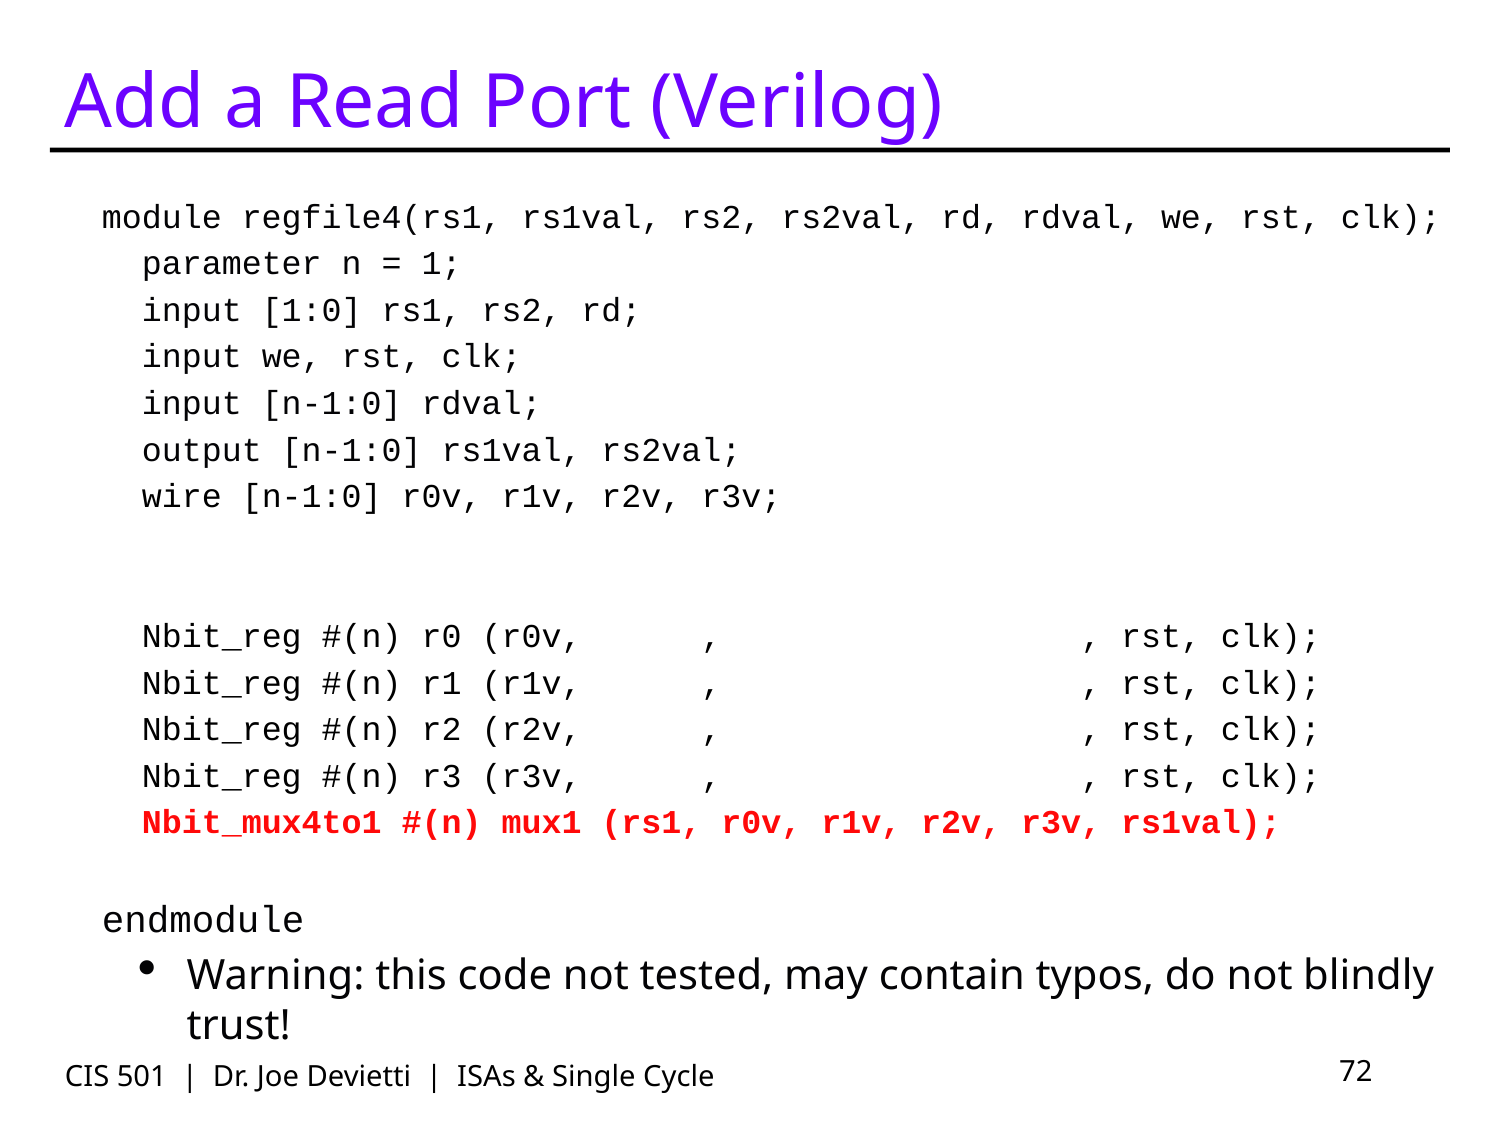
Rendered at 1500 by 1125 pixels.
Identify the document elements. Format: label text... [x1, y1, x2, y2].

text_box CIS 501 | Dr. Joe Devietti | ISAs & Single Cycle [49, 1049, 988, 1100]
text_box [1074, 1049, 1388, 1100]
text_box module regfile4(rs1, rs1val, rs2, rs2val, rd, rdval, we, rst, clk); parameter n = 1; input [1:0] rs1, rs2, rd; input we, rst, clk; input [n-1:0] rdval; output [n-1:0] rs1val, rs2val; wire [n-1:0] r0v, r1v, r2v, r3v; Nbit_reg #(n) r0 (r0v, , , rst, clk); Nbit_reg #(n) r1 (r1v, , , rst, clk); Nbit_reg #(n) r2 (r2v, , , rst, clk); Nbit_reg #(n) r3 (r3v, , , rst, clk); Nbit_mux4to1 #(n) mux1 (rs1, r0v, r1v, r2v, r3v, rs1val); endmodule Warning: this code not tested, may contain typos, do not blindly trust! [49, 187, 1500, 1025]
text_box Add a Read Port (Verilog) [49, 37, 1375, 150]
